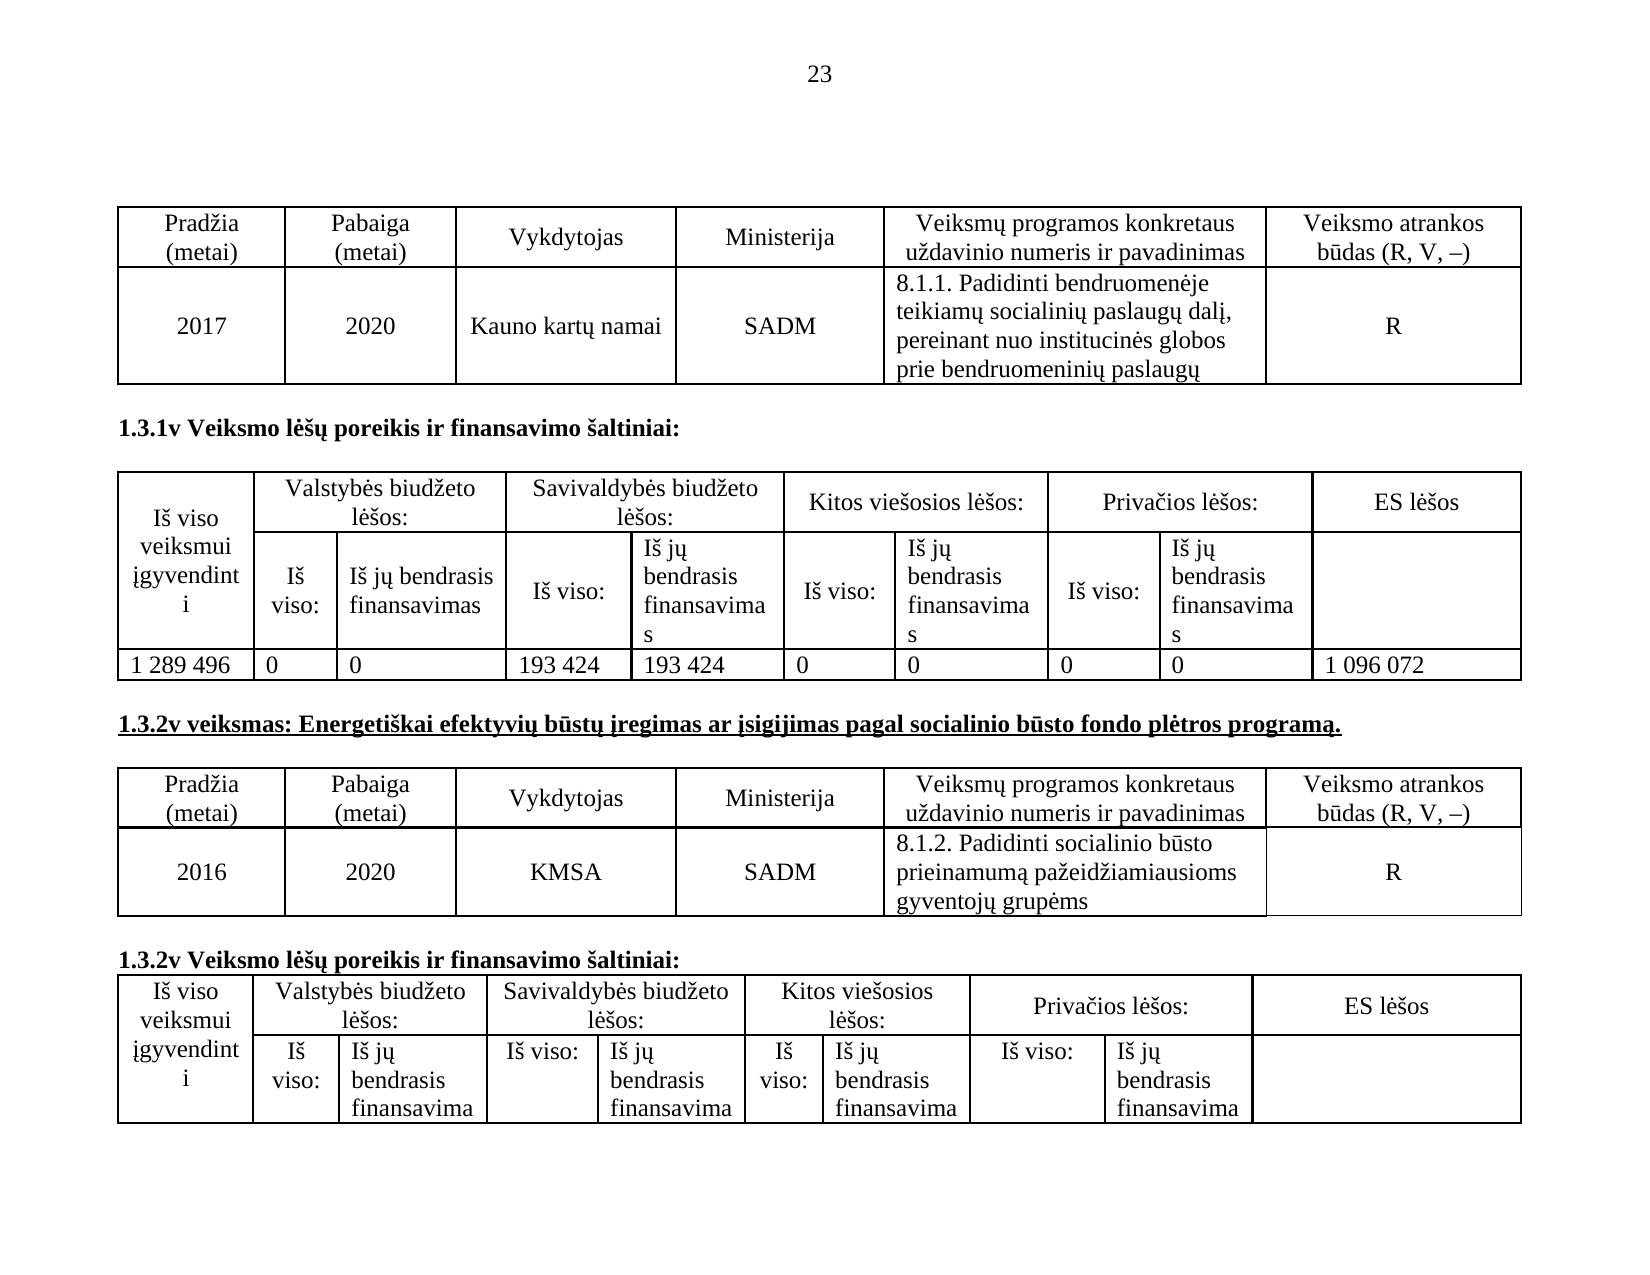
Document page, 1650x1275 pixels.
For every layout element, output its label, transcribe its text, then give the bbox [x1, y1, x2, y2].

table_cell Iš viso: [507, 533, 630, 648]
table_cell 193 424 [633, 650, 783, 678]
table_cell 2020 [286, 268, 455, 383]
table_header Privačios lėšos: [1049, 473, 1311, 531]
table_header Pabaiga (metai) [286, 208, 455, 266]
table_cell 0 [785, 650, 894, 678]
table_cell 1 096 072 [1314, 650, 1520, 678]
table_cell Iš jų bendrasis finansavimas [338, 533, 505, 648]
table_header Veiksmų programos konkretaus uždavinio numeris ir pavadinimas [885, 769, 1265, 826]
table_cell Iš viso: [1049, 533, 1159, 648]
table_header Veiksmo atrankos būdas (R, V, –) [1267, 208, 1520, 266]
table_cell 0 [255, 650, 336, 678]
table_header Veiksmo atrankos būdas (R, V, –) [1267, 769, 1520, 826]
table_cell Iš viso: [488, 1036, 597, 1122]
table_cell KMSA [457, 829, 675, 915]
table_cell 193 424 [507, 650, 630, 678]
table_header Pradžia (metai) [119, 208, 284, 266]
table_cell Iš jų bendrasis finansavima [824, 1036, 969, 1122]
table_header Valstybės biudžeto lėšos: [254, 976, 486, 1034]
table_cell 0 [896, 650, 1047, 678]
table_cell SADM [677, 268, 883, 383]
table_header Pradžia (metai) [119, 769, 284, 826]
table_cell [1314, 533, 1520, 648]
text 1.3.1v Veiksmo lėšų poreikis ir finansavimo šaltiniai: [118, 413, 1521, 442]
text 1.3.2v Veiksmo lėšų poreikis ir finansavimo šaltiniai: [118, 946, 1521, 974]
table_cell 8.1.1. Padidinti bendruomenėje teikiamų socialinių paslaugų dalį, pereinant nuo institucinės globos prie bendruomeninių paslaugų [885, 268, 1265, 383]
table_header Valstybės biudžeto lėšos: [255, 473, 505, 531]
table_cell 2017 [119, 268, 284, 383]
table_header Kitos viešosios lėšos: [746, 976, 969, 1034]
table_cell Iš viso: [254, 1036, 338, 1122]
table_header Kitos viešosios lėšos: [785, 473, 1047, 531]
table_cell Iš viso: [746, 1036, 822, 1122]
table_cell R [1267, 268, 1520, 383]
table_header Savivaldybės biudžeto lėšos: [507, 473, 783, 531]
table_header Pabaiga (metai) [286, 769, 455, 826]
table_header Ministerija [677, 208, 883, 266]
table_cell 2016 [119, 829, 284, 915]
table_header ES lėšos [1254, 976, 1520, 1034]
text 1.3.2v veiksmas: Energetiškai efektyvių būstų įregimas ar įsigijimas pagal socialinio būsto fondo plėtros programą. [118, 709, 1521, 738]
table_cell SADM [677, 829, 883, 915]
table_cell Iš jų bendrasis finansavima [599, 1036, 744, 1122]
table_cell Iš viso: [255, 533, 336, 648]
table_cell 1 289 496 [119, 650, 253, 678]
table_cell Iš jų bendrasis finansavimas [1161, 533, 1311, 648]
table_cell Iš viso: [971, 1036, 1104, 1122]
table_cell Kauno kartų namai [457, 268, 675, 383]
table_cell Iš jų bendrasis finansavima [340, 1036, 486, 1122]
table_header Vykdytojas [457, 769, 675, 826]
table_cell Iš jų bendrasis finansavimas [896, 533, 1047, 648]
table_header Savivaldybės biudžeto lėšos: [488, 976, 744, 1034]
table_cell Iš jų bendrasis finansavimas [633, 533, 783, 648]
table_cell 2020 [286, 829, 455, 915]
table_header Privačios lėšos: [971, 976, 1251, 1034]
table_cell Iš jų bendrasis finansavima [1106, 1036, 1251, 1122]
table_cell 8.1.2. Padidinti socialinio būsto prieinamumą pažeidžiamiausioms gyventojų grupėms [885, 829, 1266, 915]
table_cell 0 [1161, 650, 1311, 678]
table_header Ministerija [677, 769, 883, 826]
table_cell Iš viso: [785, 533, 894, 648]
table_header Iš viso veiksmui įgyvendinti [119, 473, 253, 648]
table_cell R [1267, 828, 1521, 915]
table_header Iš viso veiksmui įgyvendinti [119, 976, 252, 1122]
table_cell 0 [1049, 650, 1159, 678]
table_header Vykdytojas [457, 208, 675, 266]
table_header ES lėšos [1314, 473, 1520, 531]
table_cell 0 [338, 650, 505, 678]
table_cell [1254, 1036, 1520, 1122]
table_header Veiksmų programos konkretaus uždavinio numeris ir pavadinimas [885, 208, 1265, 266]
